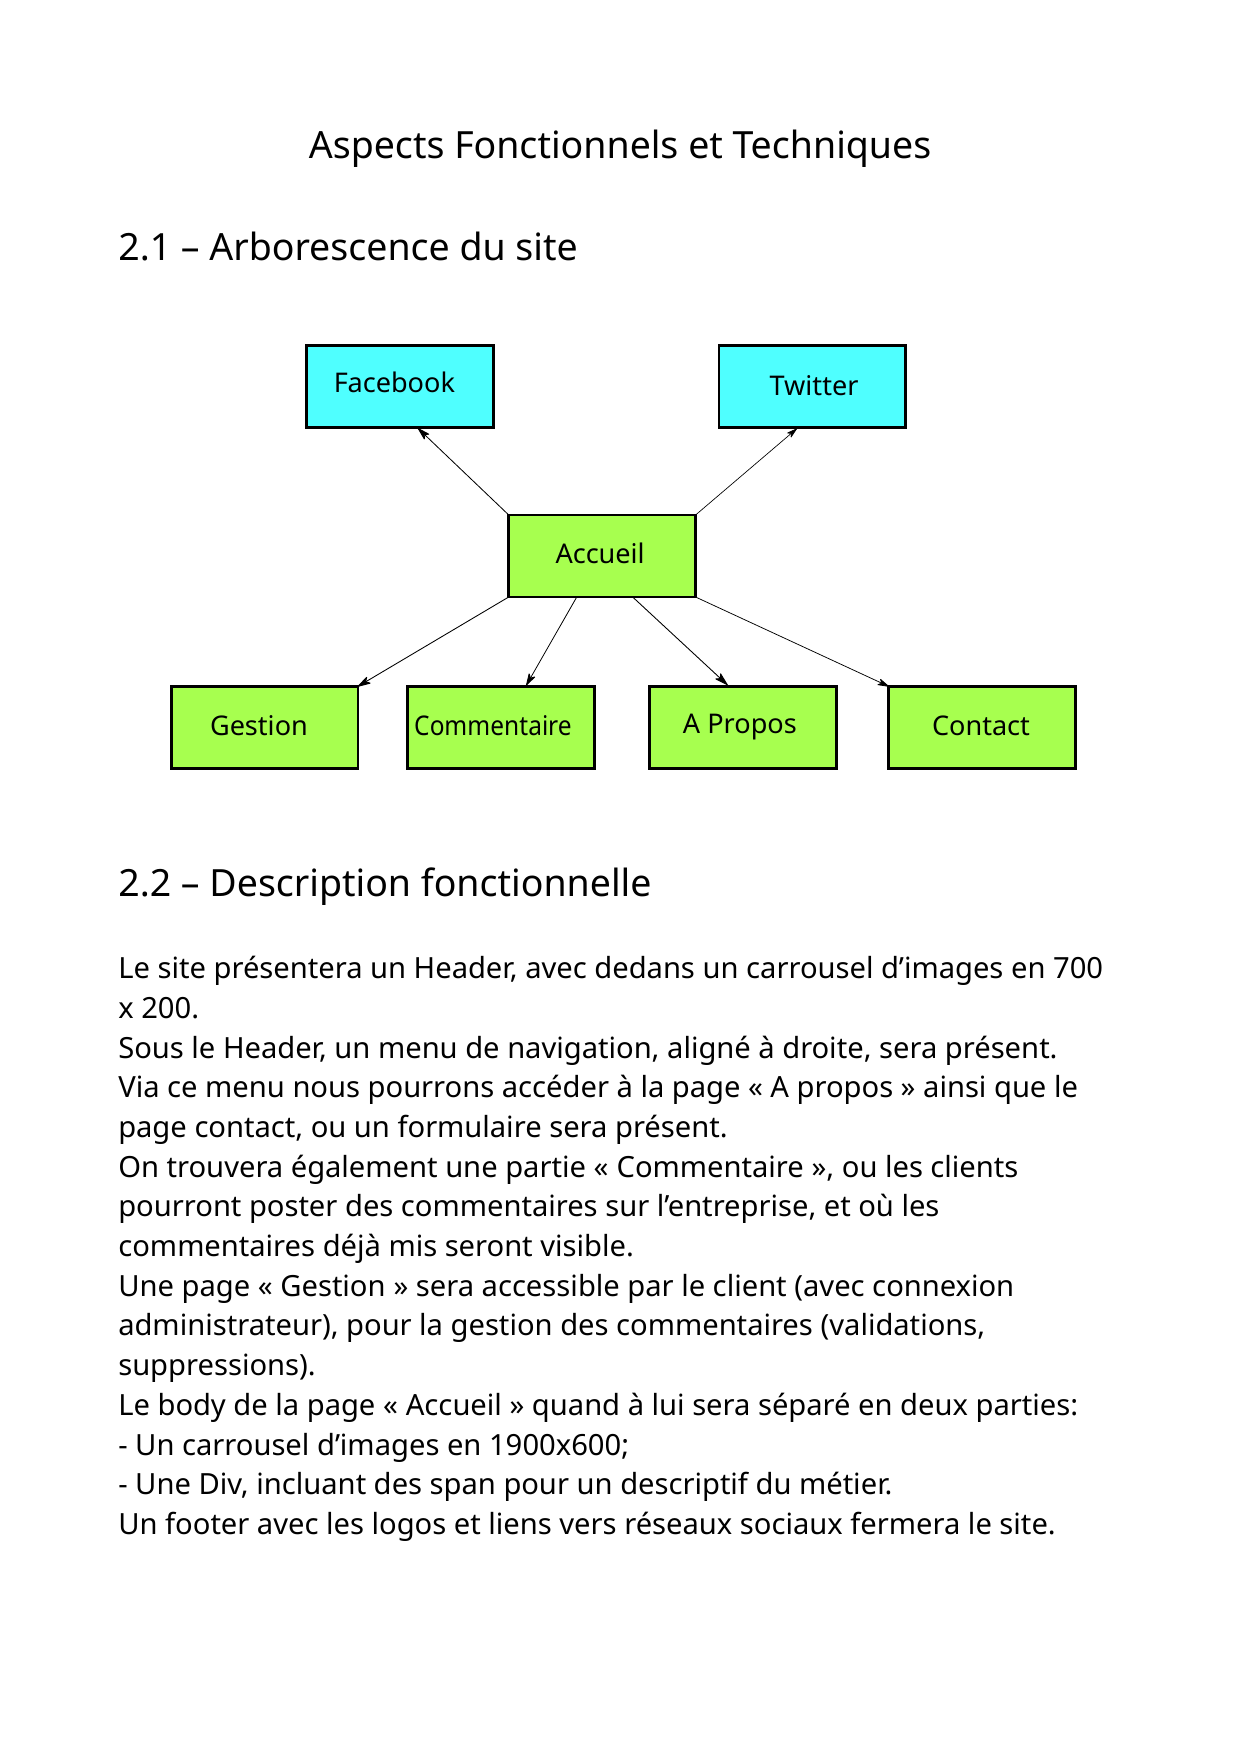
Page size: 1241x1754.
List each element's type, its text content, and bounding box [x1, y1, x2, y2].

text - Un carrousel d’images en 1900x600; [118, 1424, 1122, 1463]
text 2.1 – Arborescence du site [118, 220, 1122, 271]
text On trouvera également une partie « Commentaire », ou les clients pourront poster des commentaires sur l’entreprise, et où les commentaires déjà mis seront visible. [118, 1146, 1122, 1265]
text 2.2 – Description fonctionnelle [118, 857, 1122, 908]
text Un footer avec les logos et liens vers réseaux sociaux fermera le site. [118, 1503, 1122, 1543]
text Le site présentera un Header, avec dedans un carrousel d’images en 700 x 200. [118, 947, 1122, 1027]
text Via ce menu nous pourrons accéder à la page « A propos » ainsi que le page contact, ou un formulaire sera présent. [118, 1067, 1122, 1146]
text Une page « Gestion » sera accessible par le client (avec connexion administrateur), pour la gestion des commentaires (validations, suppressions). [118, 1265, 1122, 1384]
text Le body de la page « Accueil » quand à lui sera séparé en deux parties: [118, 1384, 1122, 1424]
text Sous le Header, un menu de navigation, aligné à droite, sera présent. [118, 1027, 1122, 1067]
text Aspects Fonctionnels et Techniques [118, 118, 1122, 169]
text - Une Div, incluant des span pour un descriptif du métier. [118, 1463, 1122, 1503]
